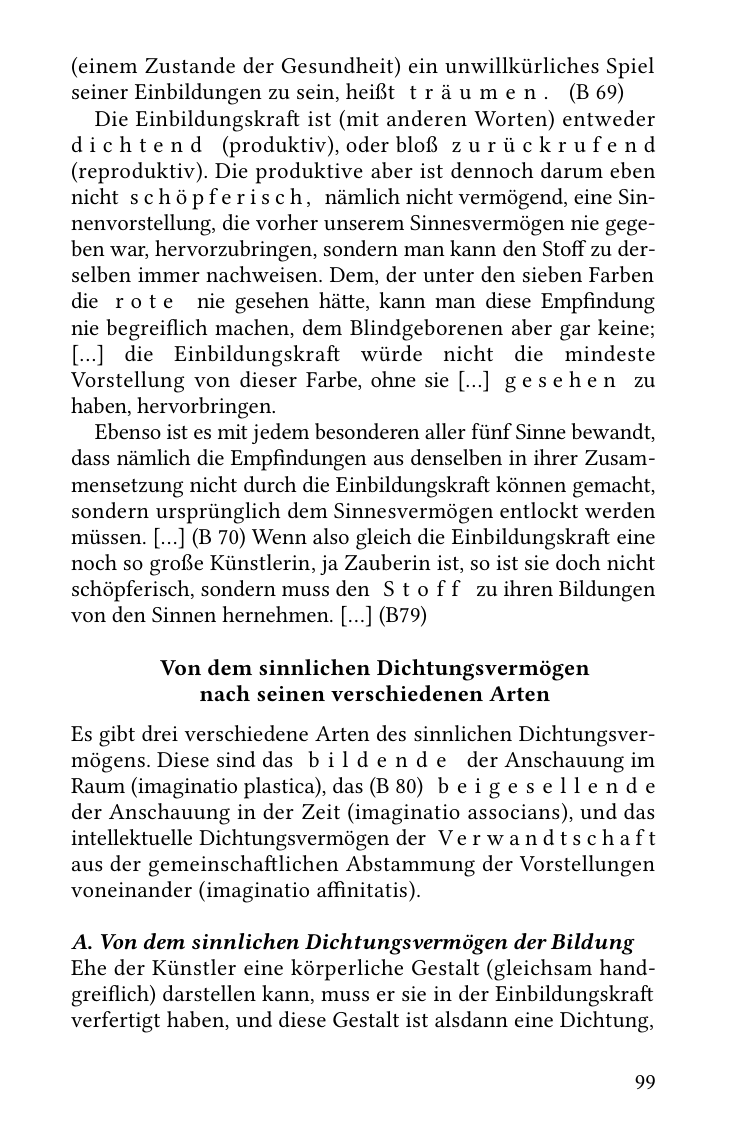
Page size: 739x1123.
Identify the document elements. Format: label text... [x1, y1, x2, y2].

text (einem Zustande der Gesundheit) ein unwillkürliches Spiel seiner Einbildungen zu sein, heißt träumen. (B 69) [71, 53, 656, 105]
text Es gibt drei verschiedene Arten des sinnlichen Dichtungsver­mögens. Diese sind das bildende der Anschauung im Raum (imaginatio plastica), das (B 80) beigesellende der Anschauung in der Zeit (imaginatio associans), und das intellektuelle Dichtungsvermögen der Verwandtschaf​t aus der gemeinschaftlichen Abstammung der Vorstellungen voneinander (imaginatio affinitatis). [71, 721, 656, 903]
text nach seinen verschiedenen Arten [71, 681, 656, 707]
text Die Einbildungskraft ist (mit anderen Worten) entweder dichtend (produktiv), oder bloß zurückrufend (reproduktiv). Die produktive aber ist dennoch darum eben nicht schöpferisch, nämlich nicht vermögend, eine Sin­nenvorstellung, die vorher unserem Sinnesvermögen nie gege­ben war, hervorzubringen, sondern man kann den Stoff zu der­selben immer nachweisen. Dem, der unter den sieben Farben die rote nie gesehen hätte, kann man diese Empfindung nie begreiflich machen, dem Blindgeborenen aber gar keine; […] die Einbildungskraft würde nicht die mindeste Vorstellung von dieser Farbe, ohne sie […] gesehen zu haben, hervor­bringen. [71, 105, 656, 419]
text Von dem sinnlichen Dichtungsvermögen [71, 654, 656, 681]
text Ebenso ist es mit jedem besonderen aller fünf Sinne bewandt, dass nämlich die Empfindungen aus denselben in ihrer Zusam­mensetzung nicht durch die Einbildungskraft können gemacht, sondern ursprünglich dem Sinnesvermögen entlockt werden müssen. […] (B 70) Wenn also gleich die Einbildungskraft eine noch so große Künstlerin, ja Zauberin ist, so ist sie doch nicht schöpferisch, sondern muss den Stof​f zu ihren Bildungen von den Sinnen hernehmen. […] (B79) [71, 419, 656, 628]
text A. Von dem sinnlichen Dichtungsvermögen der Bildung [71, 929, 656, 955]
text Ehe der Künstler eine körperliche Gestalt (gleichsam hand­greiflich) darstellen kann, muss er sie in der Einbildungskraft verfertigt haben, und diese Gestalt ist alsdann eine Dichtung, [71, 955, 656, 1033]
